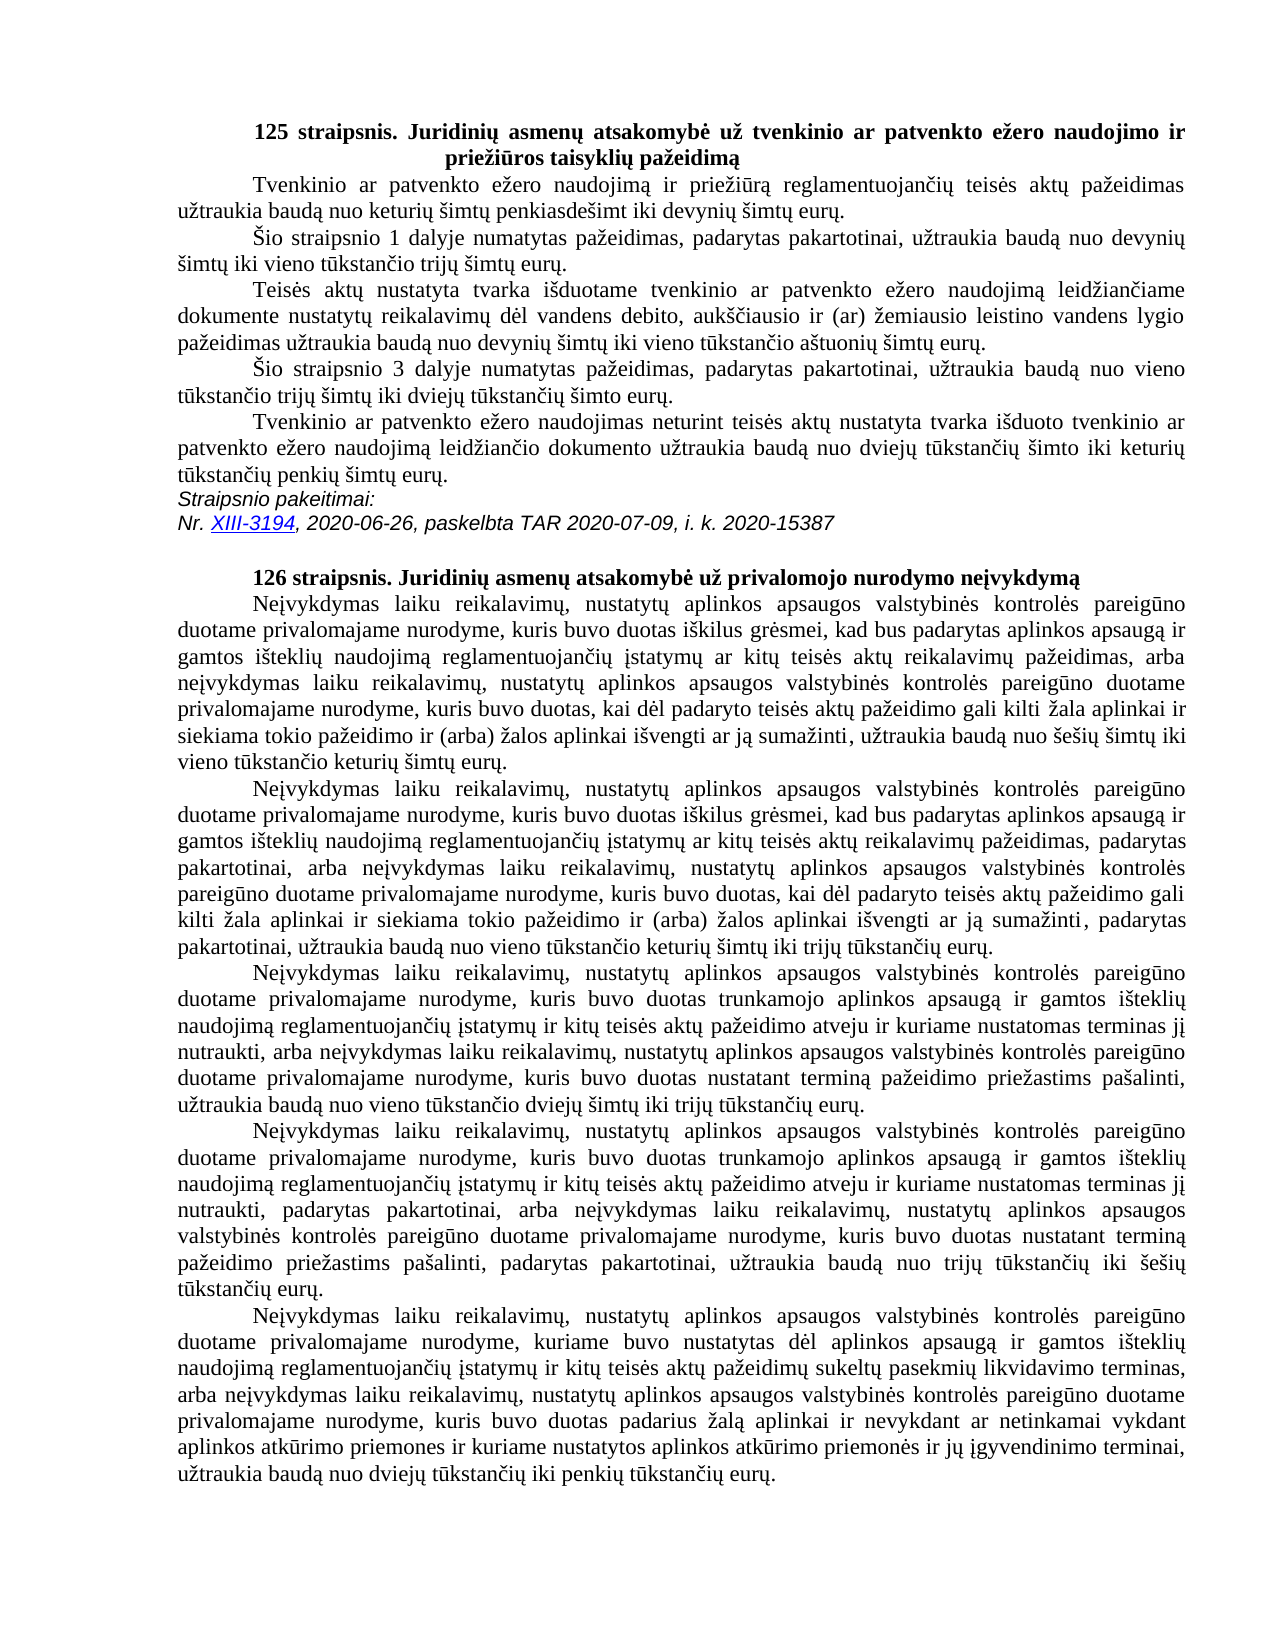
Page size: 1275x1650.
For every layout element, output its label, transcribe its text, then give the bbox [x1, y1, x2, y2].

text Teisės aktų nustatyta tvarka išduotame tvenkinio ar patvenkto ežero naudojimą leidžiančiame dokumente nustatytų reikalavimų dėl vandens debito, aukščiausio ir (ar) žemiausio leistino vandens lygio pažeidimas užtraukia baudą nuo devynių šimtų iki vieno tūkstančio aštuonių šimtų eurų. [177, 276, 1186, 355]
text Neįvykdymas laiku reikalavimų, nustatytų aplinkos apsaugos valstybinės kontrolės pareigūno duotame privalomajame nurodyme, kuriame buvo nustatytas dėl aplinkos apsaugą ir gamtos išteklių naudojimą reglamentuojančių įstatymų ir kitų teisės aktų pažeidimų sukeltų pasekmių likvidavimo terminas, arba neįvykdymas laiku reikalavimų, nustatytų aplinkos apsaugos valstybinės kontrolės pareigūno duotame privalomajame nurodyme, kuris buvo duotas padarius žalą aplinkai ir nevykdant ar netinkamai vykdant aplinkos atkūrimo priemones ir kuriame nustatytos aplinkos atkūrimo priemonės ir jų įgyvendinimo terminai, užtraukia baudą nuo dviejų tūkstančių iki penkių tūkstančių eurų. [177, 1302, 1186, 1486]
text Šio straipsnio 1 dalyje numatytas pažeidimas, padarytas pakartotinai, užtraukia baudą nuo devynių šimtų iki vieno tūkstančio trijų šimtų eurų. [177, 223, 1186, 276]
text Nr. XIII-3194, 2020-06-26, paskelbta TAR 2020-07-09, i. k. 2020-15387 [177, 511, 1186, 535]
text Neįvykdymas laiku reikalavimų, nustatytų aplinkos apsaugos valstybinės kontrolės pareigūno duotame privalomajame nurodyme, kuris buvo duotas trunkamojo aplinkos apsaugą ir gamtos išteklių naudojimą reglamentuojančių įstatymų ir kitų teisės aktų pažeidimo atveju ir kuriame nustatomas terminas jį nutraukti, arba neįvykdymas laiku reikalavimų, nustatytų aplinkos apsaugos valstybinės kontrolės pareigūno duotame privalomajame nurodyme, kuris buvo duotas nustatant terminą pažeidimo priežastims pašalinti, užtraukia baudą nuo vieno tūkstančio dviejų šimtų iki trijų tūkstančių eurų. [177, 959, 1186, 1117]
text 125 straipsnis. Juridinių asmenų atsakomybė už tvenkinio ar patvenkto ežero naudojimo ir priežiūros taisyklių pažeidimą [254, 118, 1186, 171]
text 126 straipsnis. Juridinių asmenų atsakomybė už privalomojo nurodymo neįvykdymą [252, 564, 1186, 590]
text Tvenkinio ar patvenkto ežero naudojimą ir priežiūrą reglamentuojančių teisės aktų pažeidimas užtraukia baudą nuo keturių šimtų penkiasdešimt iki devynių šimtų eurų. [177, 171, 1186, 223]
text Neįvykdymas laiku reikalavimų, nustatytų aplinkos apsaugos valstybinės kontrolės pareigūno duotame privalomajame nurodyme, kuris buvo duotas iškilus grėsmei, kad bus padarytas aplinkos apsaugą ir gamtos išteklių naudojimą reglamentuojančių įstatymų ar kitų teisės aktų reikalavimų pažeidimas, arba neįvykdymas laiku reikalavimų, nustatytų aplinkos apsaugos valstybinės kontrolės pareigūno duotame privalomajame nurodyme, kuris buvo duotas, kai dėl padaryto teisės aktų pažeidimo gali kilti žala aplinkai ir siekiama tokio pažeidimo ir (arba) žalos aplinkai išvengti ar ją sumažinti, užtraukia baudą nuo šešių šimtų iki vieno tūkstančio keturių šimtų eurų. [177, 590, 1186, 774]
text Šio straipsnio 3 dalyje numatytas pažeidimas, padarytas pakartotinai, užtraukia baudą nuo vieno tūkstančio trijų šimtų iki dviejų tūkstančių šimto eurų. [177, 355, 1186, 408]
text Straipsnio pakeitimai: [177, 487, 1186, 511]
text Tvenkinio ar patvenkto ežero naudojimas neturint teisės aktų nustatyta tvarka išduoto tvenkinio ar patvenkto ežero naudojimą leidžiančio dokumento užtraukia baudą nuo dviejų tūkstančių šimto iki keturių tūkstančių penkių šimtų eurų. [177, 408, 1186, 487]
text Neįvykdymas laiku reikalavimų, nustatytų aplinkos apsaugos valstybinės kontrolės pareigūno duotame privalomajame nurodyme, kuris buvo duotas iškilus grėsmei, kad bus padarytas aplinkos apsaugą ir gamtos išteklių naudojimą reglamentuojančių įstatymų ar kitų teisės aktų reikalavimų pažeidimas, padarytas pakartotinai, arba neįvykdymas laiku reikalavimų, nustatytų aplinkos apsaugos valstybinės kontrolės pareigūno duotame privalomajame nurodyme, kuris buvo duotas, kai dėl padaryto teisės aktų pažeidimo gali kilti žala aplinkai ir siekiama tokio pažeidimo ir (arba) žalos aplinkai išvengti ar ją sumažinti, padarytas pakartotinai, užtraukia baudą nuo vieno tūkstančio keturių šimtų iki trijų tūkstančių eurų. [177, 774, 1186, 959]
text Neįvykdymas laiku reikalavimų, nustatytų aplinkos apsaugos valstybinės kontrolės pareigūno duotame privalomajame nurodyme, kuris buvo duotas trunkamojo aplinkos apsaugą ir gamtos išteklių naudojimą reglamentuojančių įstatymų ir kitų teisės aktų pažeidimo atveju ir kuriame nustatomas terminas jį nutraukti, padarytas pakartotinai, arba neįvykdymas laiku reikalavimų, nustatytų aplinkos apsaugos valstybinės kontrolės pareigūno duotame privalomajame nurodyme, kuris buvo duotas nustatant terminą pažeidimo priežastims pašalinti, padarytas pakartotinai, užtraukia baudą nuo trijų tūkstančių iki šešių tūkstančių eurų. [177, 1117, 1186, 1302]
